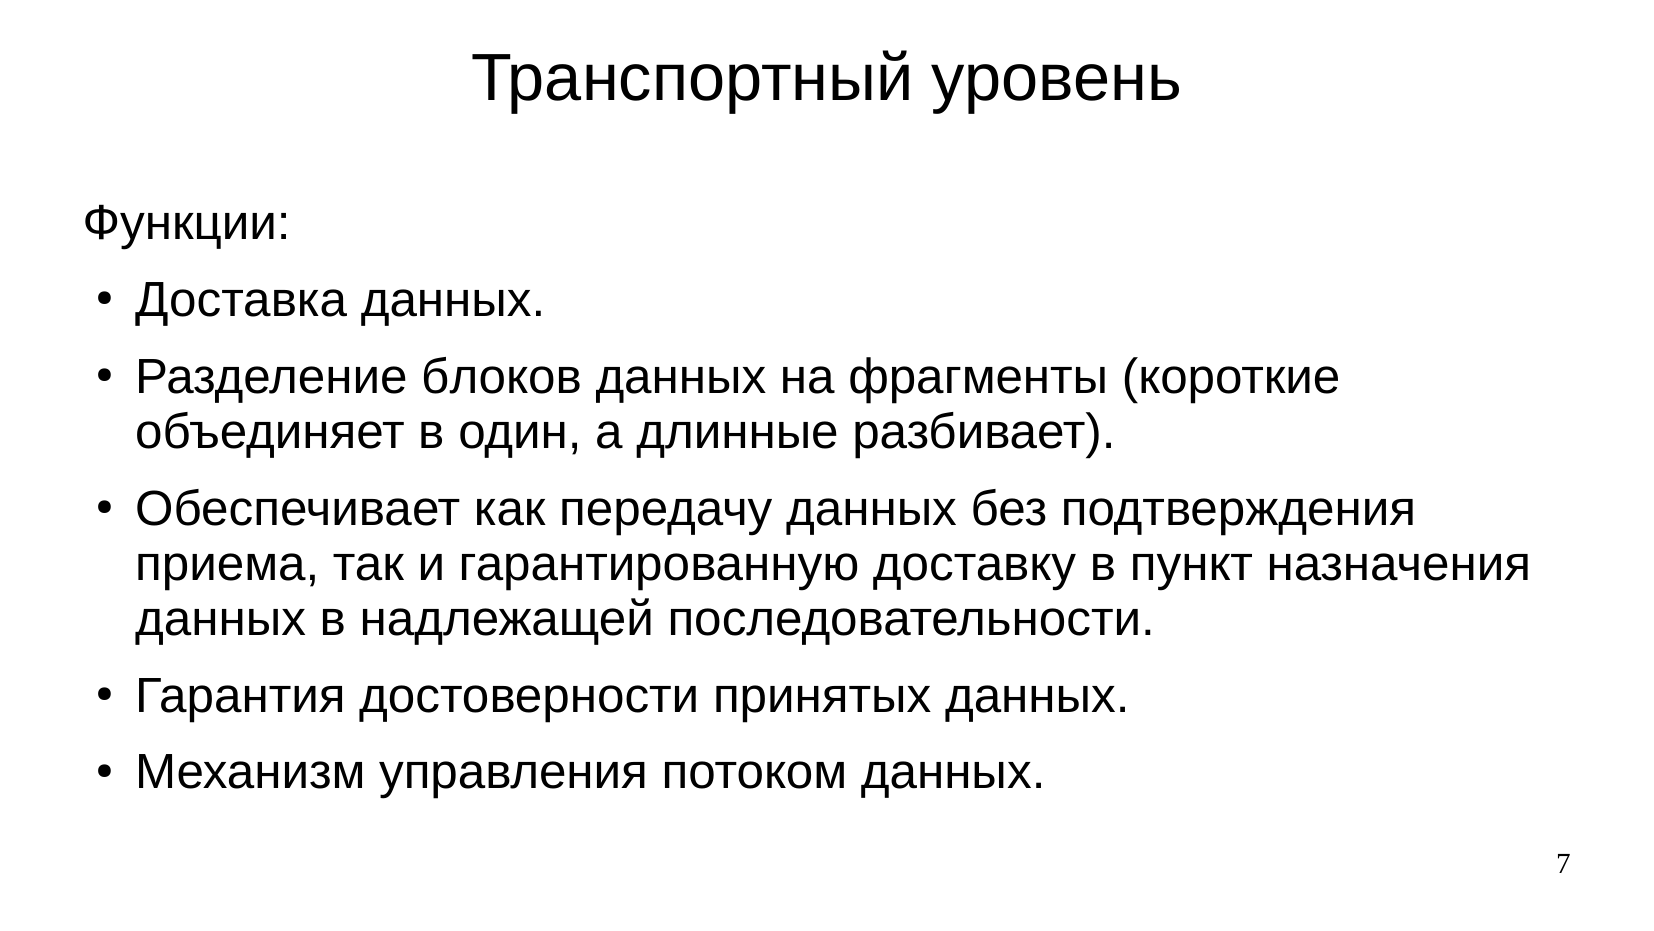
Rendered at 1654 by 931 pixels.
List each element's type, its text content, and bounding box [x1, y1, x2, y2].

list Функции: Доставка данных. Разделение блоков данных на фрагменты (короткие объединяет в один, а длинные разбивает). Обеспечивает как передачу данных без подтверждения приема, так и гарантированную доставку в пункт назначения данных в надлежащей последовательности. Гарантия достоверности принятых данных. Механизм управления потоком данных. [82, 194, 1571, 805]
title Транспортный уровень [82, 37, 1571, 119]
